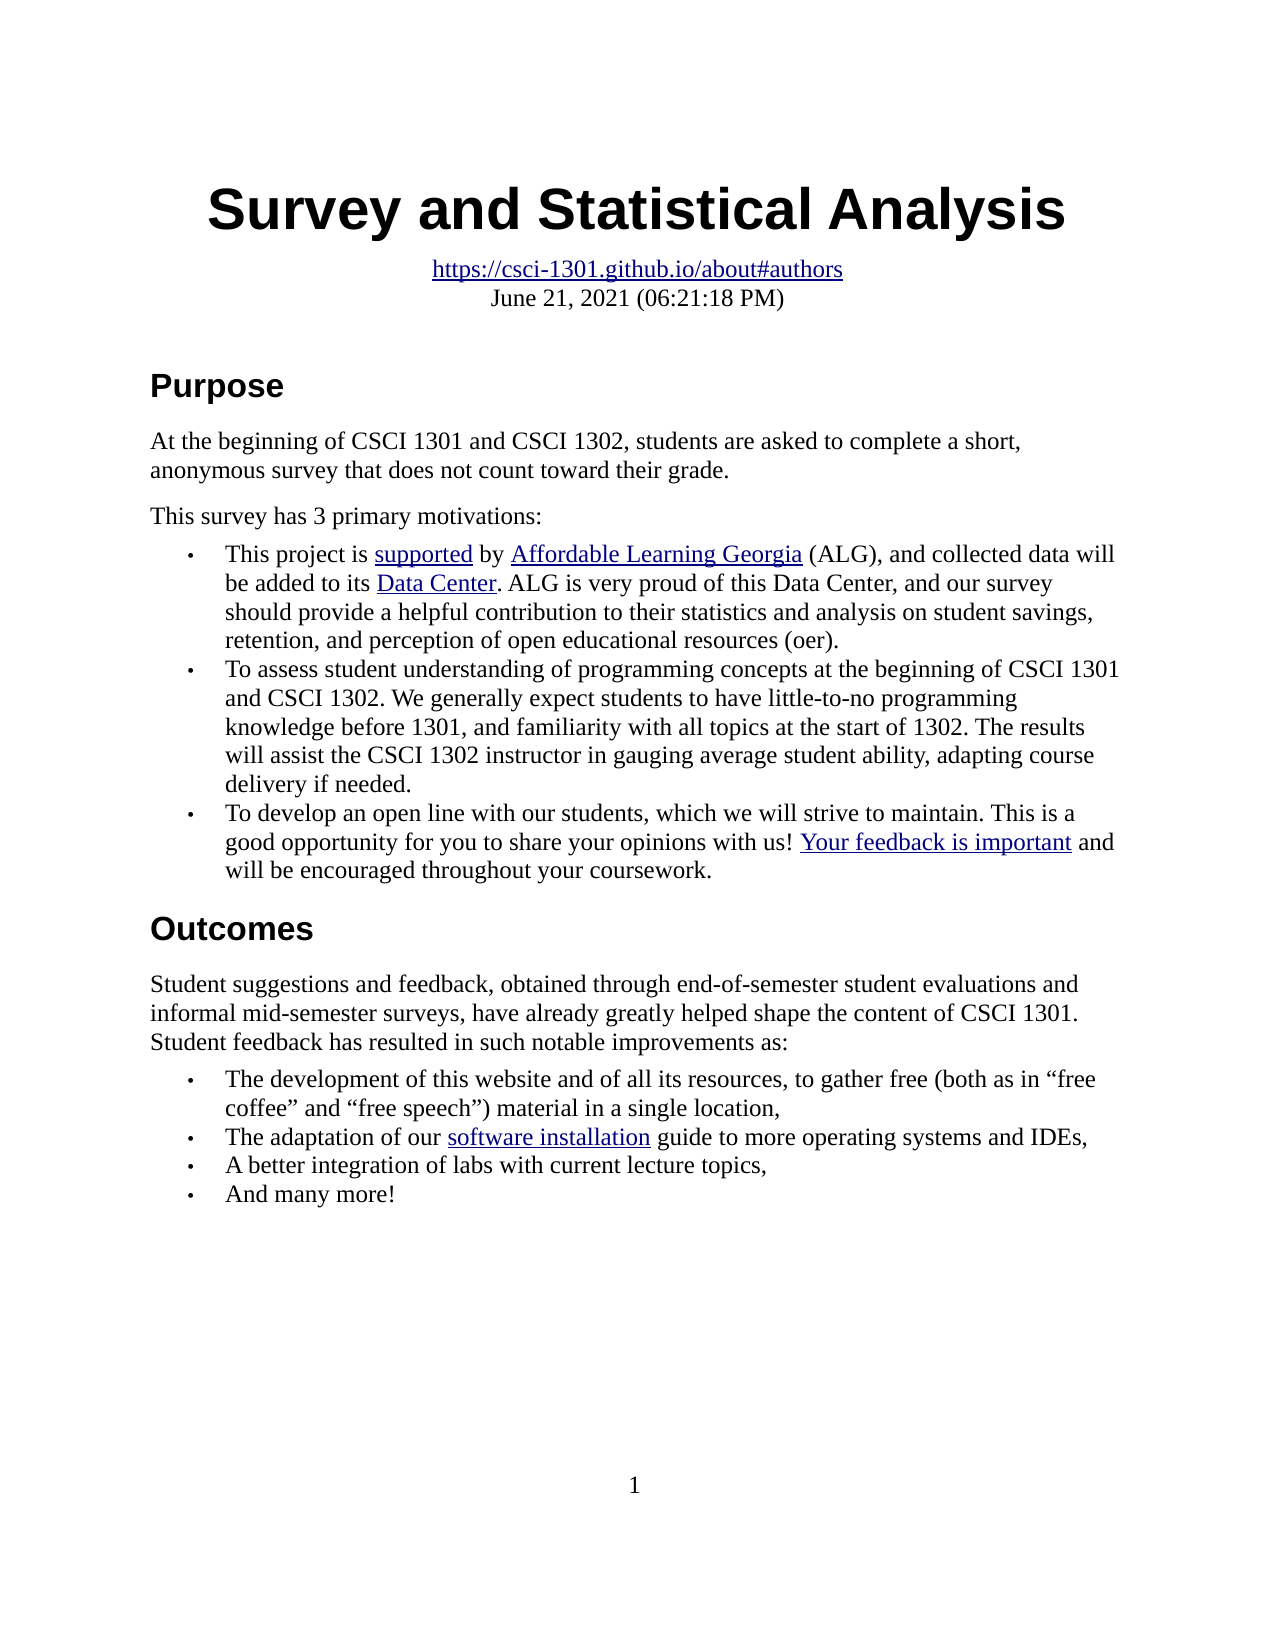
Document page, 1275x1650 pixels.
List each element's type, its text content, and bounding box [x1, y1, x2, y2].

list To develop an open line with our students, which we will strive to maintain. This is a good opportunity for you to share your opinions with us! Your feedback is important and will be encouraged throughout your coursework. [187, 798, 1125, 884]
list The development of this website and of all its resources, to gather free (both as in “free coffee” and “free speech”) material in a single location, [187, 1064, 1125, 1122]
text https://csci-1301.github.io/about#authors [150, 254, 1125, 283]
title Survey and Statistical Analysis [150, 175, 1125, 242]
list To assess student understanding of programming concepts at the beginning of CSCI 1301 and CSCI 1302. We generally expect students to have little-to-no programming knowledge before 1301, and familiarity with all topics at the start of 1302. The results will assist the CSCI 1302 instructor in gauging average student ability, adapting course delivery if needed. [187, 654, 1125, 798]
text At the beginning of CSCI 1301 and CSCI 1302, students are asked to complete a short, anonymous survey that does not count toward their grade. [150, 426, 1125, 483]
list This project is supported by Affordable Learning Georgia (ALG), and collected data will be added to its Data Center. ALG is very proud of this Data Center, and our survey should provide a helpful contribution to their statistics and analysis on student savings, retention, and perception of open educational resources (oer). [187, 539, 1125, 654]
text June 21, 2021 (06:21:18 PM) [150, 283, 1125, 312]
list And many more! [187, 1179, 1125, 1208]
list A better integration of labs with current lecture topics, [187, 1151, 1125, 1179]
text This survey has 3 primary motivations: [150, 501, 1125, 530]
subtitle Outcomes [150, 909, 1125, 948]
subtitle Purpose [150, 366, 1125, 404]
list The adaptation of our software installation guide to more operating systems and IDEs, [187, 1122, 1125, 1151]
text Student suggestions and feedback, obtained through end-of-semester student evaluations and informal mid-semester surveys, have already greatly helped shape the content of CSCI 1301. Student feedback has resulted in such notable improvements as: [150, 969, 1125, 1055]
